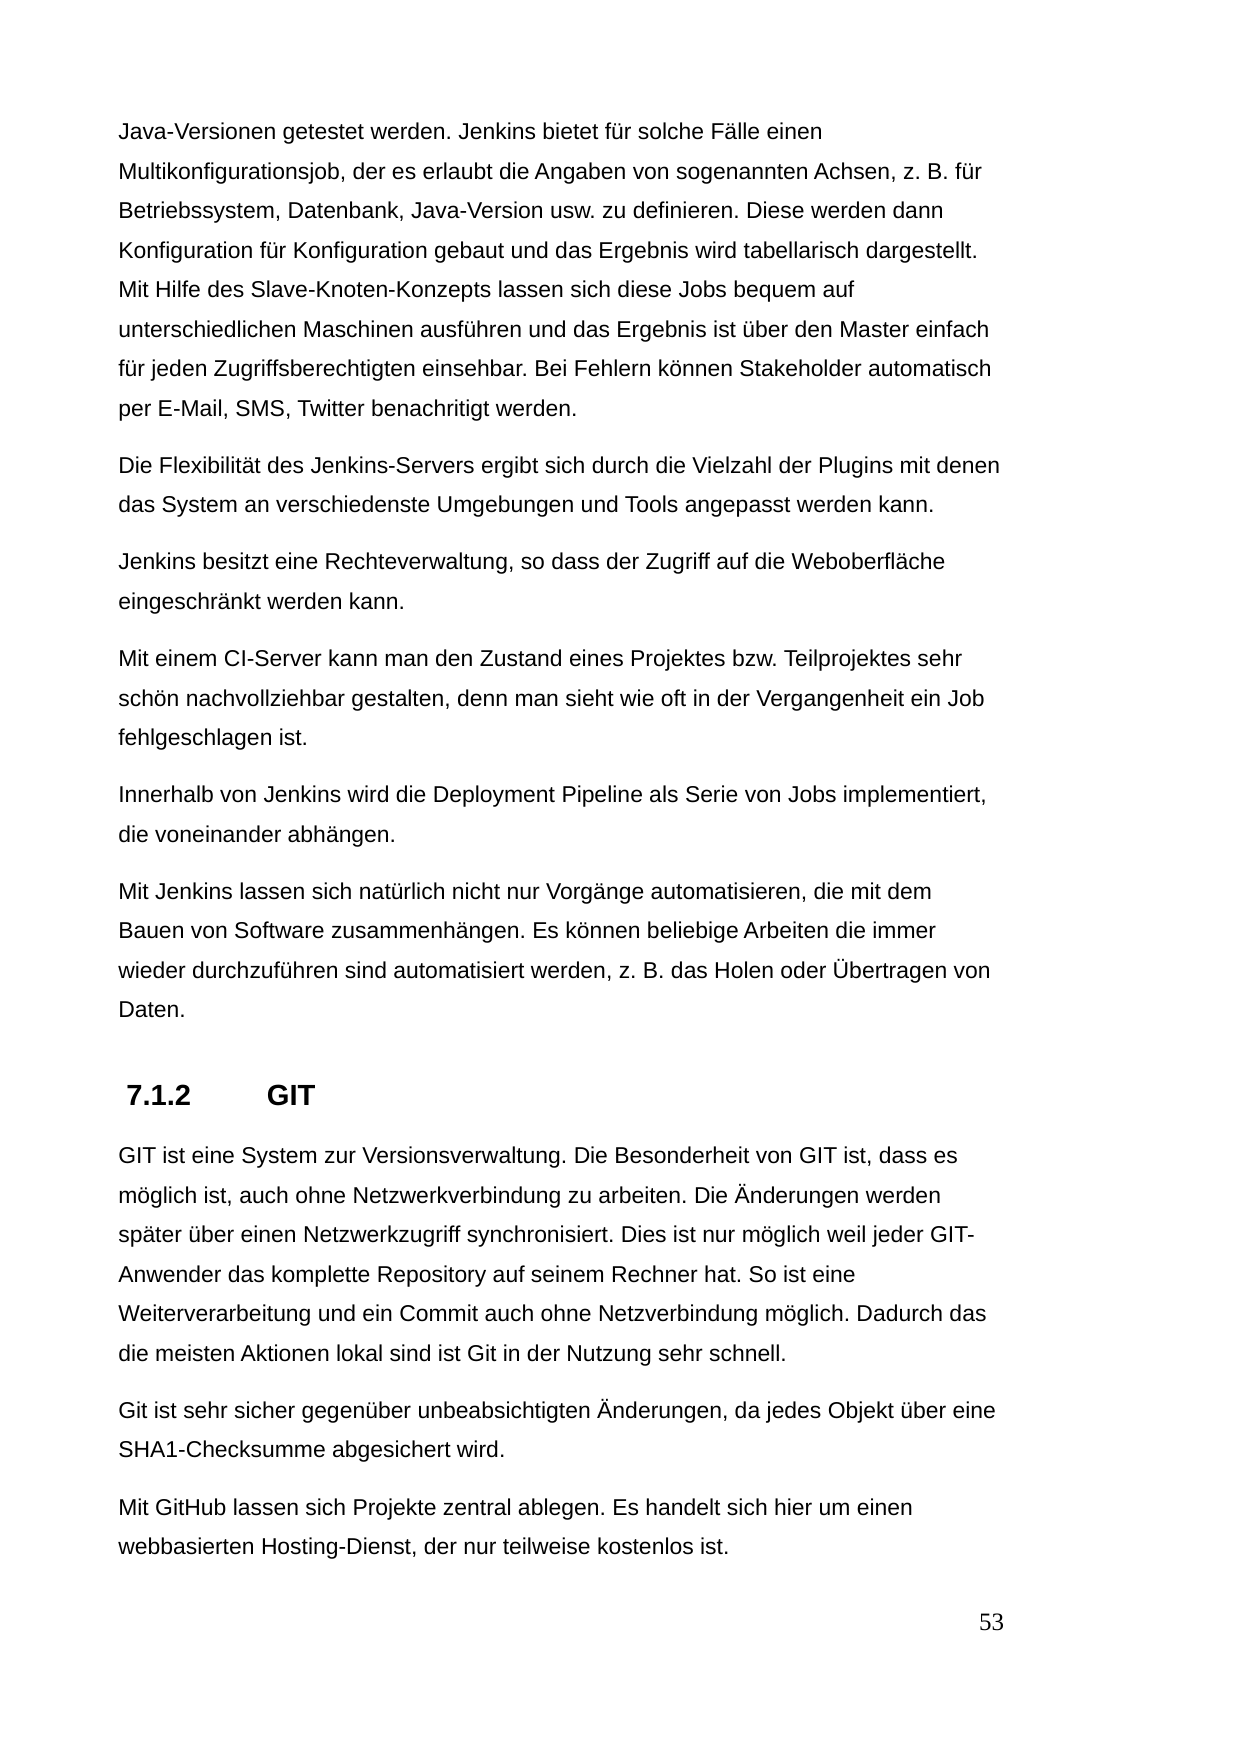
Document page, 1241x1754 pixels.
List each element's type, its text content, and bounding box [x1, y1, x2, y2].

text Jenkins besitzt eine Rechteverwaltung, so dass der Zugriff auf die Weboberfläche eingeschränkt werden kann. [118, 548, 1004, 614]
text Java-Versionen getestet werden. Jenkins bietet für solche Fälle einen Multikonfigurationsjob, der es erlaubt die Angaben von sogenannten Achsen, z. B. für Betriebssystem, Datenbank, Java-Version usw. zu definieren. Diese werden dann Konfiguration für Konfiguration gebaut und das Ergebnis wird tabellarisch dargestellt. Mit Hilfe des Slave-Knoten-Konzepts lassen sich diese Jobs bequem auf unterschiedlichen Maschinen ausführen und das Ergebnis ist über den Master einfach für jeden Zugriffsberechtigten einsehbar. Bei Fehlern können Stakeholder automatisch per E-Mail, SMS, Twitter benachritigt werden. [118, 118, 1004, 421]
text Mit GitHub lassen sich Projekte zentral ablegen. Es handelt sich hier um einen webbasierten Hosting-Dienst, der nur teilweise kostenlos ist. [118, 1493, 1004, 1559]
text GIT ist eine System zur Versionsverwaltung. Die Besonderheit von GIT ist, dass es möglich ist, auch ohne Netzwerkverbindung zu arbeiten. Die Änderungen werden später über einen Netzwerkzugriff synchronisiert. Dies ist nur möglich weil jeder GIT-Anwender das komplette Repository auf seinem Rechner hat. So ist eine Weiterverarbeitung und ein Commit auch ohne Netzverbindung möglich. Dadurch das die meisten Aktionen lokal sind ist Git in der Nutzung sehr schnell. [118, 1142, 1004, 1366]
text Die Flexibilität des Jenkins-Servers ergibt sich durch die Vielzahl der Plugins mit denen das System an verschiedenste Umgebungen und Tools angepasst werden kann. [118, 452, 1004, 517]
text Git ist sehr sicher gegenüber unbeabsichtigten Änderungen, da jedes Objekt über eine SHA1-Checksumme abgesichert wird. [118, 1397, 1004, 1463]
text Innerhalb von Jenkins wird die Deployment Pipeline als Serie von Jobs implementiert, die voneinander abhängen. [118, 781, 1004, 847]
subtitle GIT [118, 1078, 1004, 1112]
text Mit Jenkins lassen sich natürlich nicht nur Vorgänge automatisieren, die mit dem Bauen von Software zusammenhängen. Es können beliebige Arbeiten die immer wieder durchzuführen sind automatisiert werden, z. B. das Holen oder Übertragen von Daten. [118, 878, 1004, 1023]
text Mit einem CI-Server kann man den Zustand eines Projektes bzw. Teilprojektes sehr schön nachvollziehbar gestalten, denn man sieht wie oft in der Vergangenheit ein Job fehlgeschlagen ist. [118, 645, 1004, 750]
